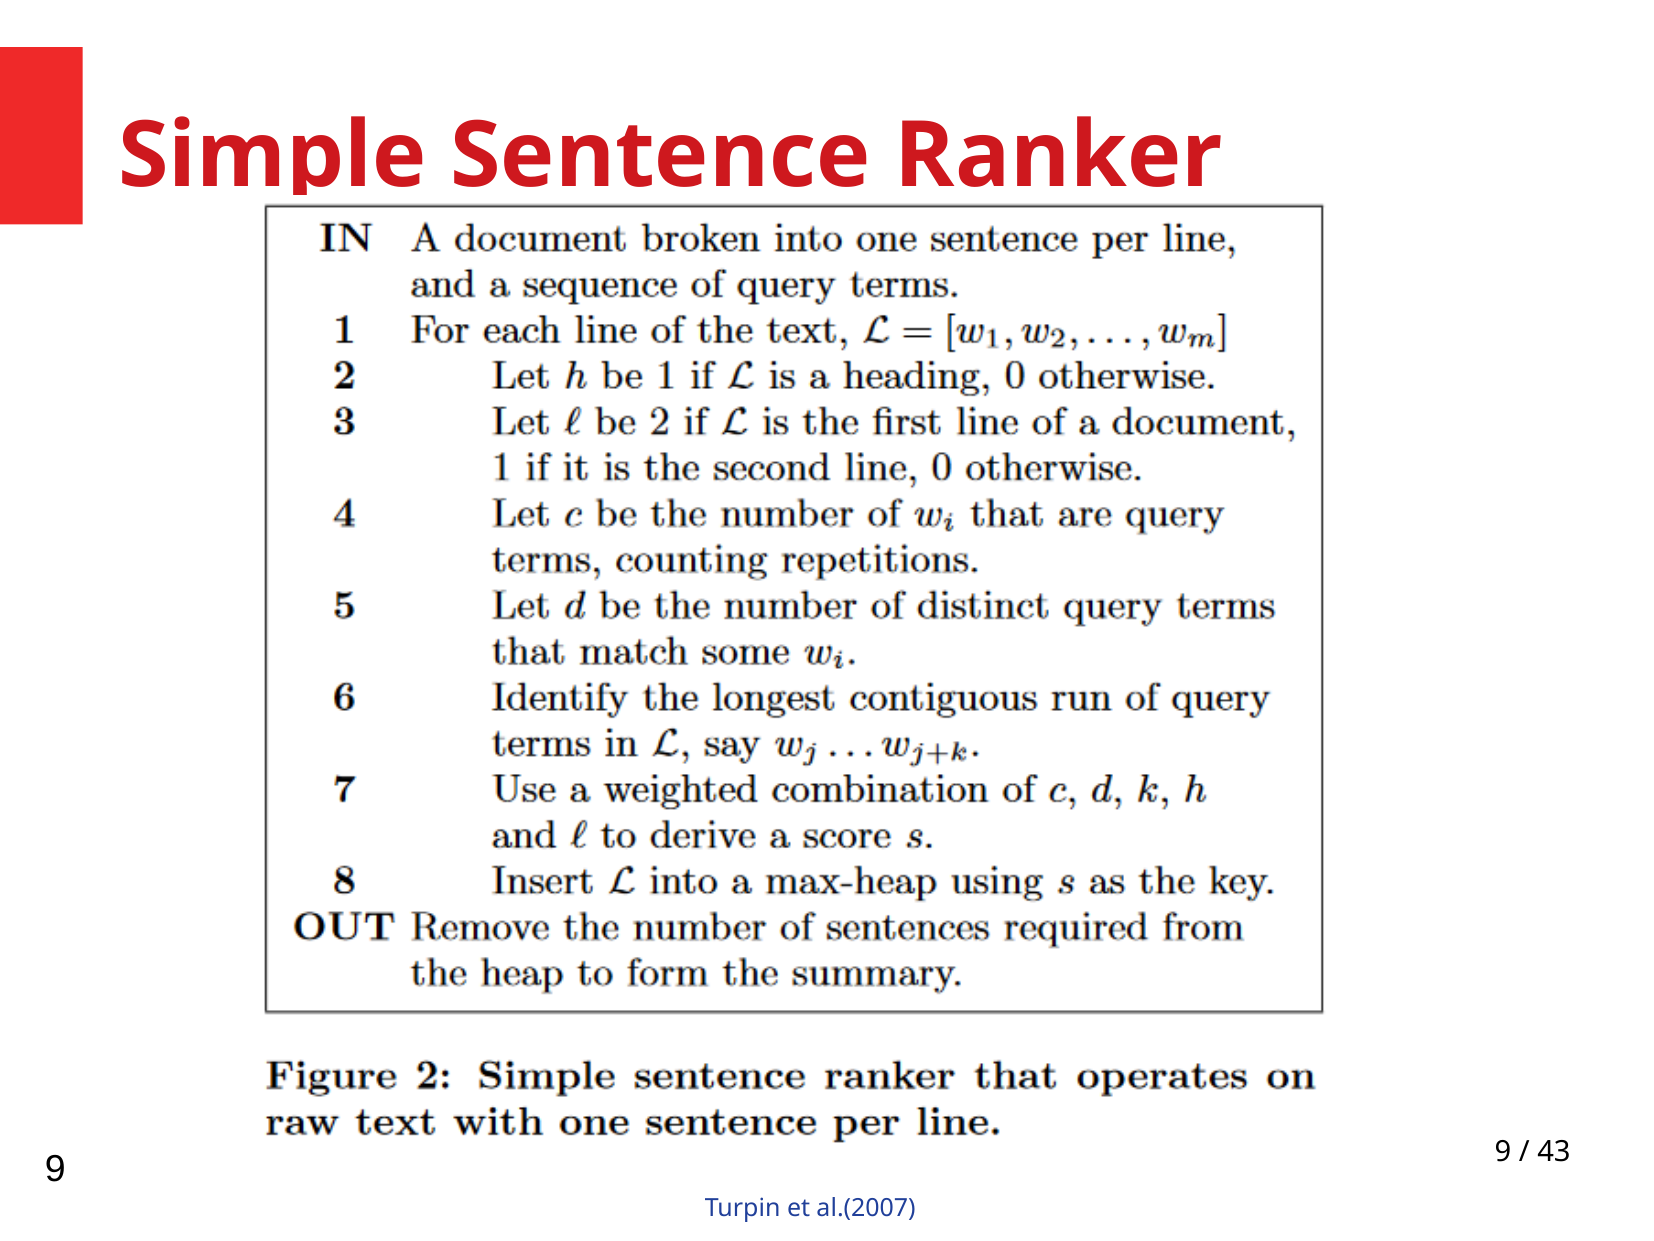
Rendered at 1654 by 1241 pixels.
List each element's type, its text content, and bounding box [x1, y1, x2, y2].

picture [236, 195, 1351, 1171]
text_box Turpin et al.(2007) [690, 1182, 961, 1226]
text_box 9 [30, 1140, 76, 1197]
title Simple Sentence Ranker [118, 49, 1571, 257]
